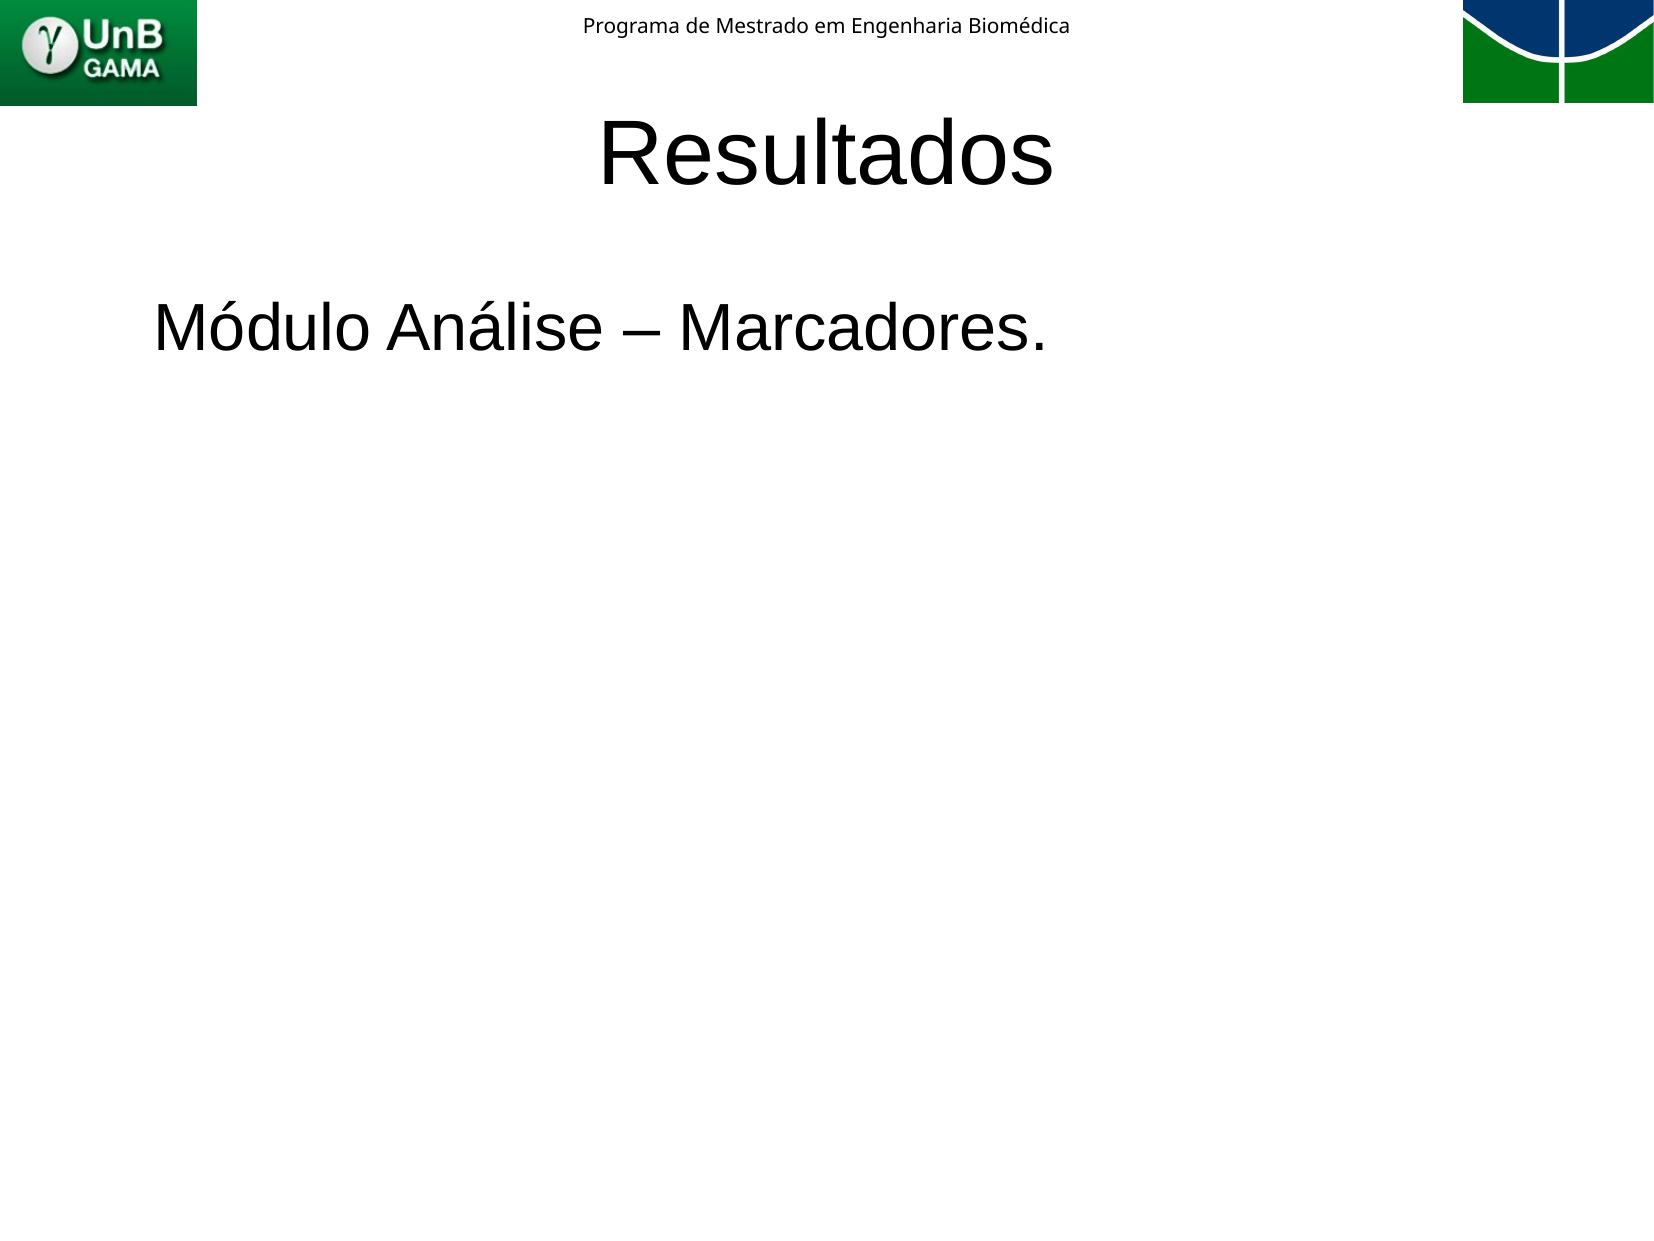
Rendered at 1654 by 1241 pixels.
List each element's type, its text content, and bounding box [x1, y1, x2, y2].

picture [1463, 0, 1654, 103]
list Módulo Análise – Marcadores. [82, 290, 1571, 1010]
picture [0, 0, 197, 106]
title Resultados [82, 49, 1571, 257]
